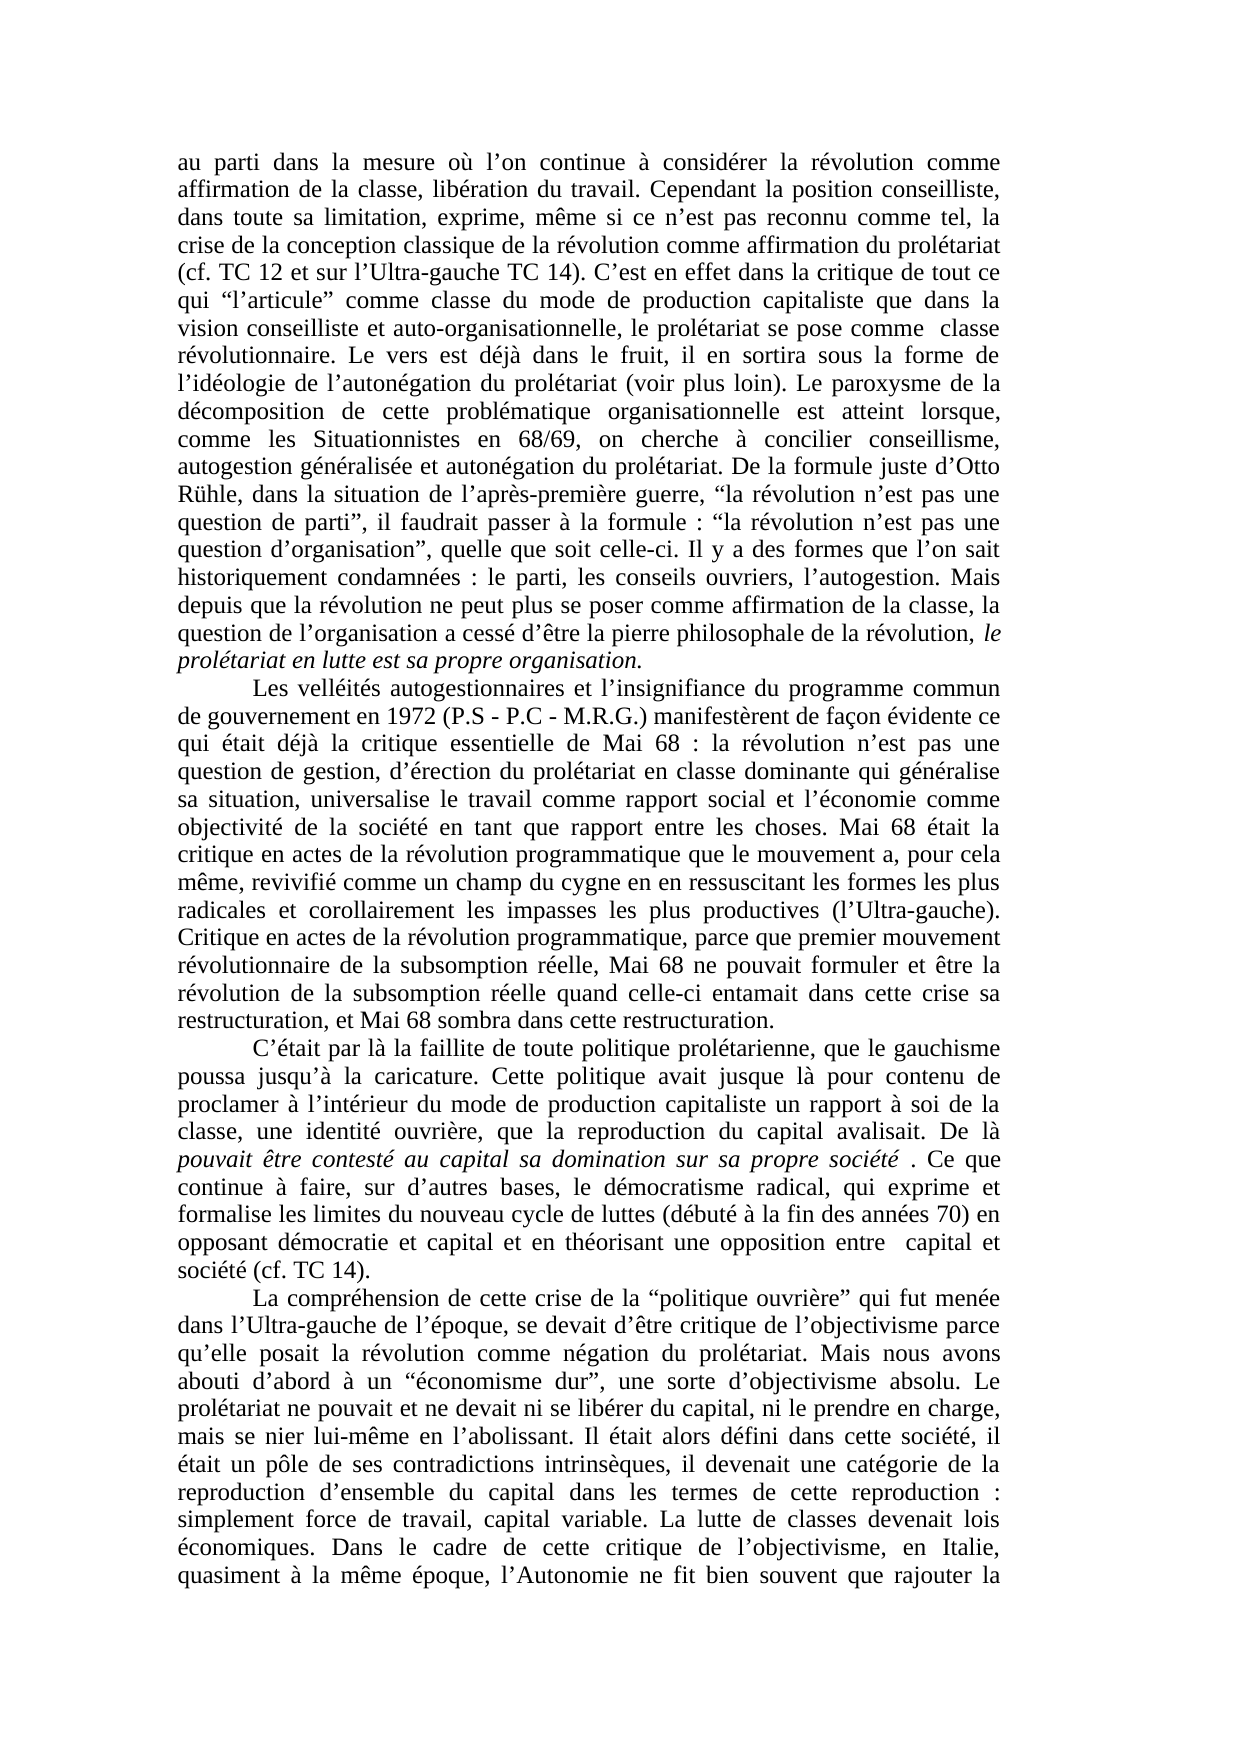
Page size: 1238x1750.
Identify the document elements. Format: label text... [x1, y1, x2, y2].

text au parti dans la mesure où l’on continue à considérer la révolution comme affirmation de la classe, libération du travail. Cependant la position conseilliste, dans toute sa limitation, exprime, même si ce n’est pas reconnu comme tel, la crise de la conception classique de la révolution comme affirmation du prolétariat (cf. TC 12 et sur l’Ultra-gauche TC 14). C’est en effet dans la critique de tout ce qui “l’articule” comme classe du mode de production capitaliste que dans la vision conseilliste et auto-organisationnelle, le prolétariat se pose comme classe révolutionnaire. Le vers est déjà dans le fruit, il en sortira sous la forme de l’idéologie de l’autonégation du prolétariat (voir plus loin). Le paroxysme de la décomposition de cette problématique organisationnelle est atteint lorsque, comme les Situationnistes en 68/69, on cherche à concilier conseillisme, autogestion généralisée et autonégation du prolétariat. De la formule juste d’Otto Rühle, dans la situation de l’après-première guerre, “la révolution n’est pas une question de parti”, il faudrait passer à la formule : “la révolution n’est pas une question d’organisation”, quelle que soit celle-ci. Il y a des formes que l’on sait historiquement condamnées : le parti, les conseils ouvriers, l’autogestion. Mais depuis que la révolution ne peut plus se poser comme affirmation de la classe, la question de l’organisation a cessé d’être la pierre philosophale de la révolution, le prolétariat en lutte est sa propre organisation. [177, 148, 1001, 674]
text Les velléités autogestionnaires et l’insignifiance du programme commun de gouvernement en 1972 (P.S - P.C - M.R.G.) manifestèrent de façon évidente ce qui était déjà la critique essentielle de Mai 68 : la révolution n’est pas une question de gestion, d’érection du prolétariat en classe dominante qui généralise sa situation, universalise le travail comme rapport social et l’économie comme objectivité de la société en tant que rapport entre les choses. Mai 68 était la critique en actes de la révolution programmatique que le mouvement a, pour cela même, revivifié comme un champ du cygne en en ressuscitant les formes les plus radicales et corollairement les impasses les plus productives (l’Ultra-gauche). Critique en actes de la révolution programmatique, parce que premier mouvement révolutionnaire de la subsomption réelle, Mai 68 ne pouvait formuler et être la révolution de la subsomption réelle quand celle-ci entamait dans cette crise sa restructuration, et Mai 68 sombra dans cette restructuration. [177, 674, 1001, 1034]
text La compréhension de cette crise de la “politique ouvrière” qui fut menée dans l’Ultra-gauche de l’époque, se devait d’être critique de l’objectivisme parce qu’elle posait la révolution comme négation du prolétariat. Mais nous avons abouti d’abord à un “économisme dur”, une sorte d’objectivisme absolu. Le prolétariat ne pouvait et ne devait ni se libérer du capital, ni le prendre en charge, mais se nier lui-même en l’abolissant. Il était alors défini dans cette société, il était un pôle de ses contradictions intrinsèques, il devenait une catégorie de la reproduction d’ensemble du capital dans les termes de cette reproduction : simplement force de travail, capital variable. La lutte de classes devenait lois économiques. Dans le cadre de cette critique de l’objectivisme, en Italie, quasiment à la même époque, l’Autonomie ne fit bien souvent que rajouter la [177, 1284, 1001, 1588]
text C’était par là la faillite de toute politique prolétarienne, que le gauchisme poussa jusqu’à la caricature. Cette politique avait jusque là pour contenu de proclamer à l’intérieur du mode de production capitaliste un rapport à soi de la classe, une identité ouvrière, que la reproduction du capital avalisait. De là pouvait être contesté au capital sa domination sur sa propre société . Ce que continue à faire, sur d’autres bases, le démocratisme radical, qui exprime et formalise les limites du nouveau cycle de luttes (débuté à la fin des années 70) en opposant démocratie et capital et en théorisant une opposition entre capital et société (cf. TC 14). [177, 1034, 1001, 1284]
